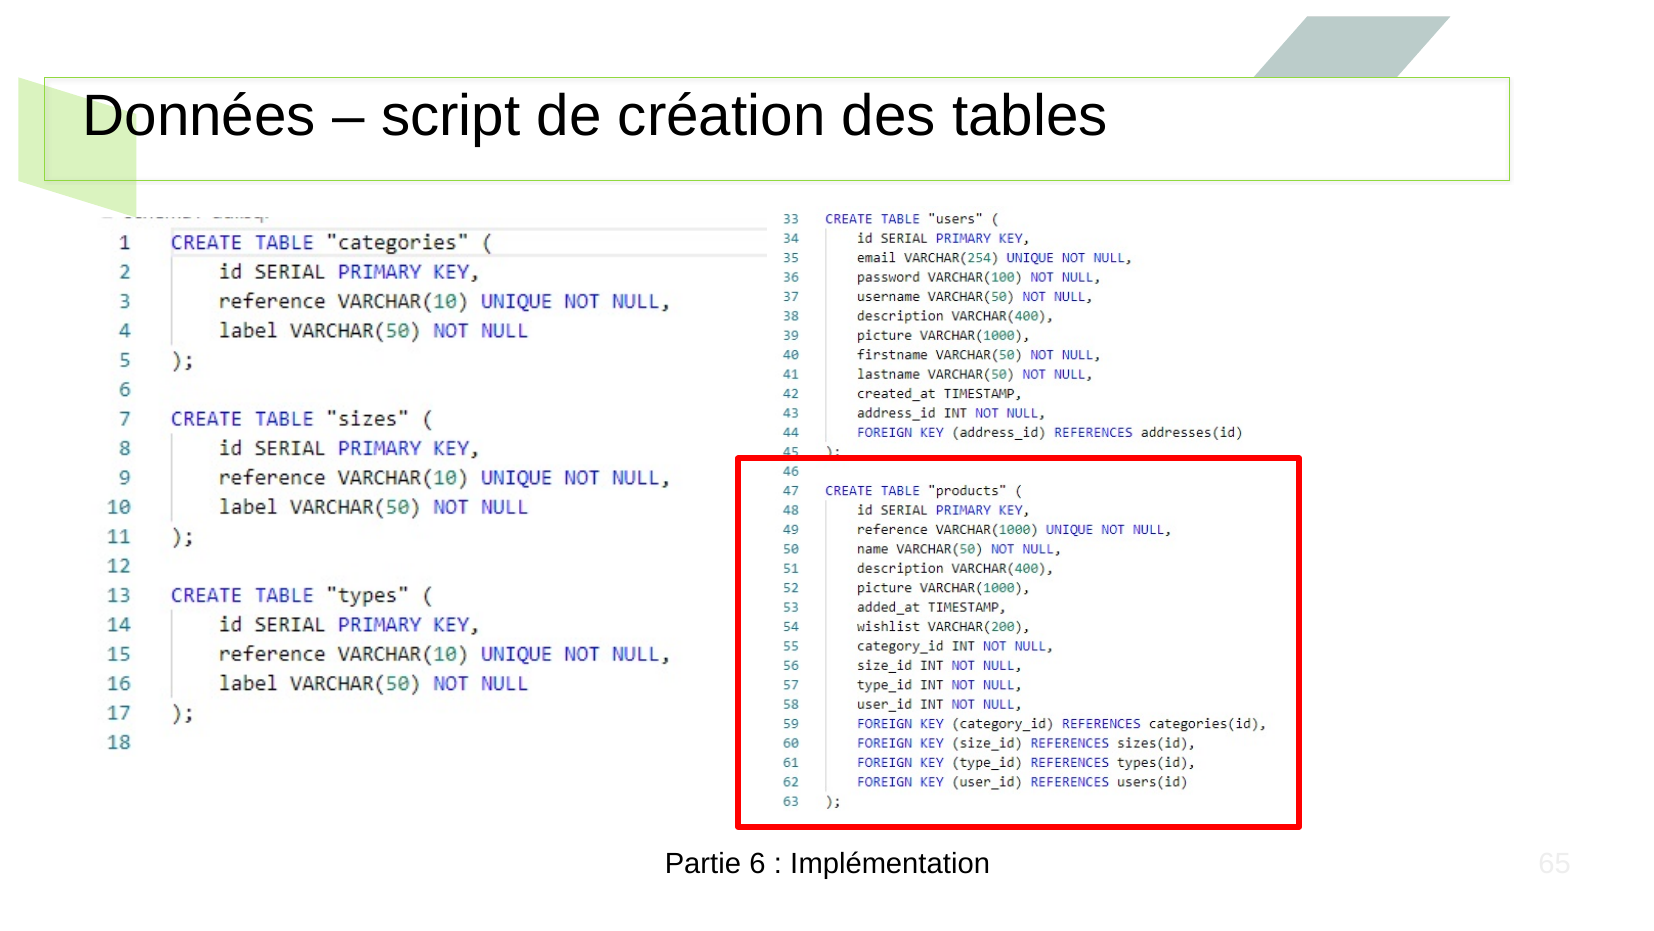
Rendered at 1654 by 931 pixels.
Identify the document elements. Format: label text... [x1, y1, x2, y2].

title Données – script de création des tables [82, 37, 1571, 193]
picture [86, 206, 1280, 758]
text_box [738, 458, 1300, 827]
